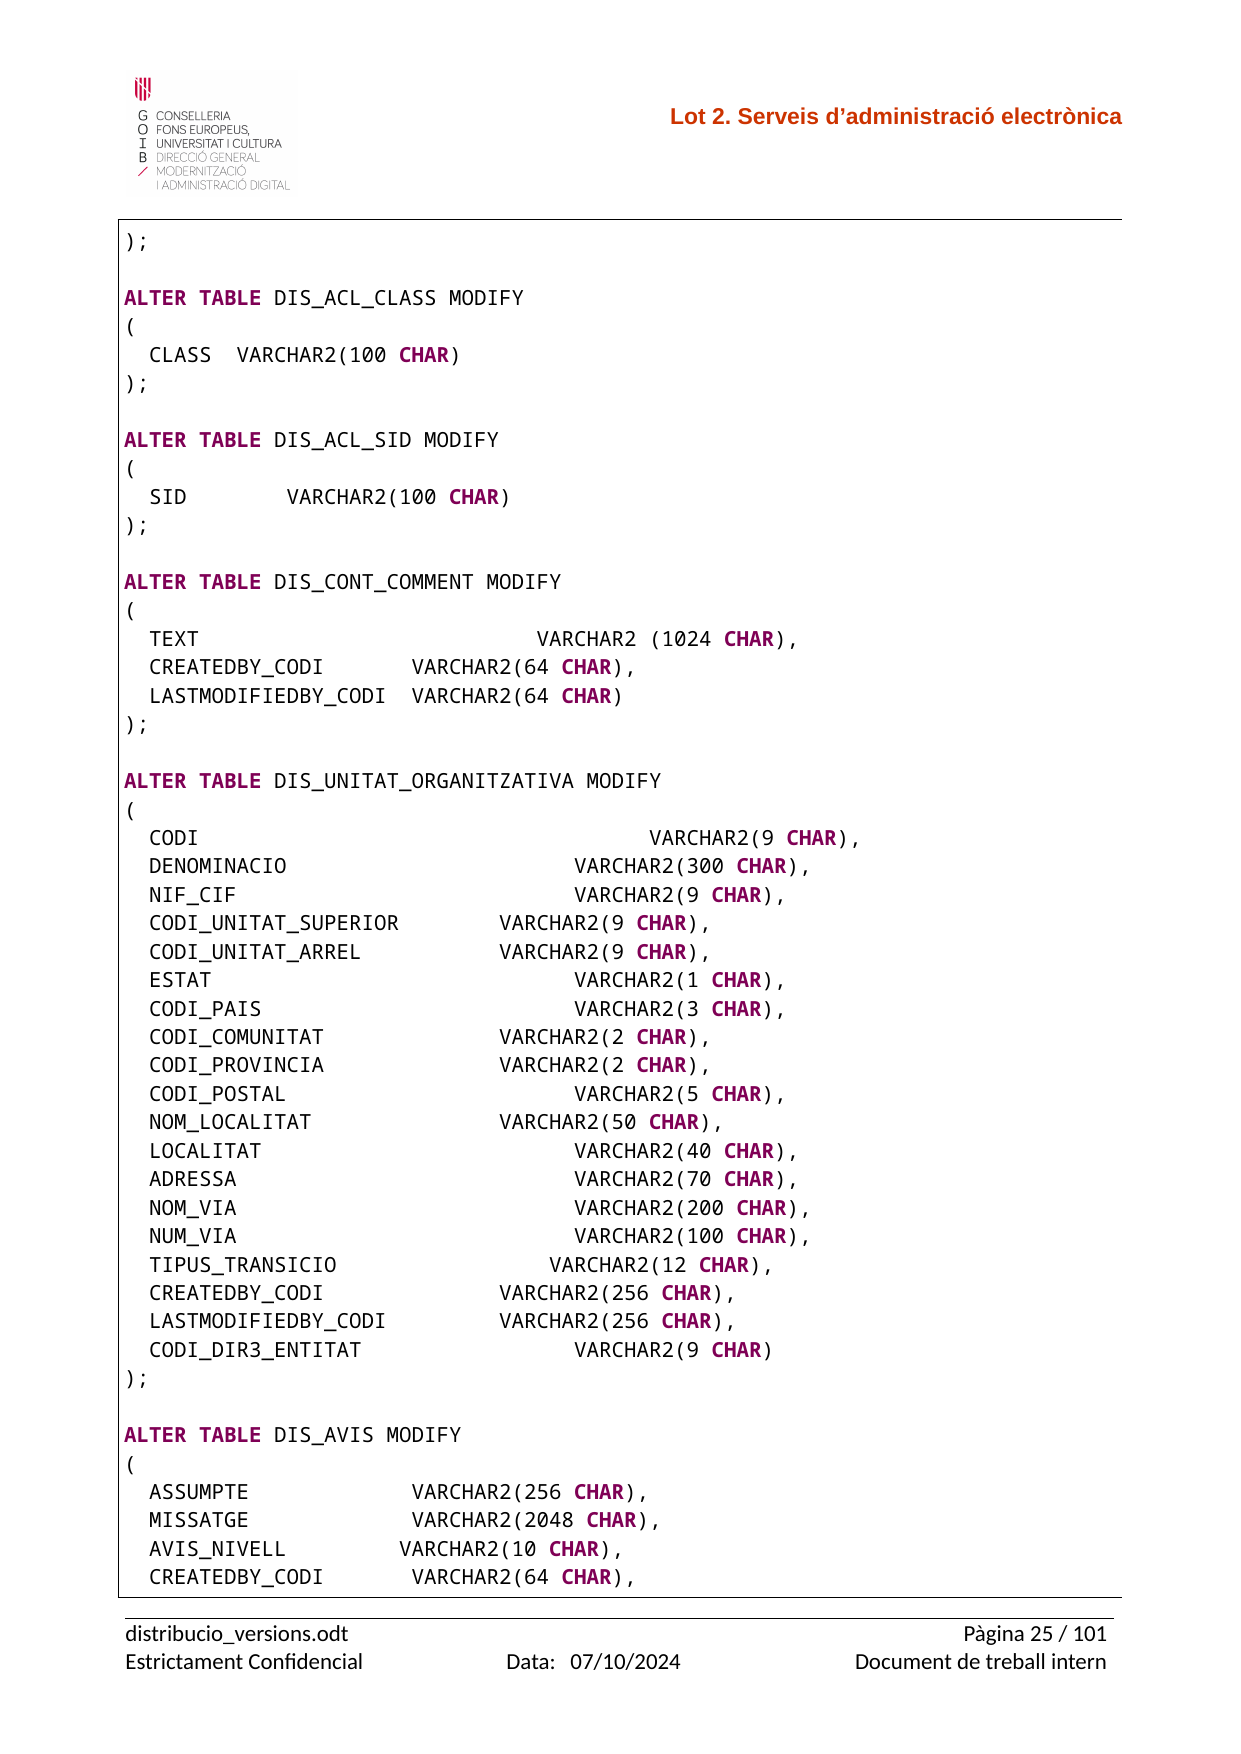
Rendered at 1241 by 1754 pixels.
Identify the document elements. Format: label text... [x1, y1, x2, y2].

table_header ); ALTER TABLE DIS_ACL_CLASS MODIFY ( CLASS VARCHAR2(100 CHAR) ); ALTER TABLE DIS_ACL_SID MODIFY ( SID VARCHAR2(100 CHAR) ); ALTER TABLE DIS_CONT_COMMENT MODIFY ( TEXT VARCHAR2 (1024 CHAR), CREATEDBY_CODI VARCHAR2(64 CHAR), LASTMODIFIEDBY_CODI VARCHAR2(64 CHAR) ); ALTER TABLE DIS_UNITAT_ORGANITZATIVA MODIFY ( CODI VARCHAR2(9 CHAR), DENOMINACIO VARCHAR2(300 CHAR), NIF_CIF VARCHAR2(9 CHAR), CODI_UNITAT_SUPERIOR VARCHAR2(9 CHAR), CODI_UNITAT_ARREL VARCHAR2(9 CHAR), ESTAT VARCHAR2(1 CHAR), CODI_PAIS VARCHAR2(3 CHAR), CODI_COMUNITAT VARCHAR2(2 CHAR), CODI_PROVINCIA VARCHAR2(2 CHAR), CODI_POSTAL VARCHAR2(5 CHAR), NOM_LOCALITAT VARCHAR2(50 CHAR), LOCALITAT VARCHAR2(40 CHAR), ADRESSA VARCHAR2(70 CHAR), NOM_VIA VARCHAR2(200 CHAR), NUM_VIA VARCHAR2(100 CHAR), TIPUS_TRANSICIO VARCHAR2(12 CHAR), CREATEDBY_CODI VARCHAR2(256 CHAR), LASTMODIFIEDBY_CODI VARCHAR2(256 CHAR), CODI_DIR3_ENTITAT VARCHAR2(9 CHAR) ); ALTER TABLE DIS_AVIS MODIFY ( ASSUMPTE VARCHAR2(256 CHAR), MISSATGE VARCHAR2(2048 CHAR), AVIS_NIVELL VARCHAR2(10 CHAR), CREATEDBY_CODI VARCHAR2(64 CHAR), [119, 220, 1122, 1597]
picture [126, 70, 299, 197]
